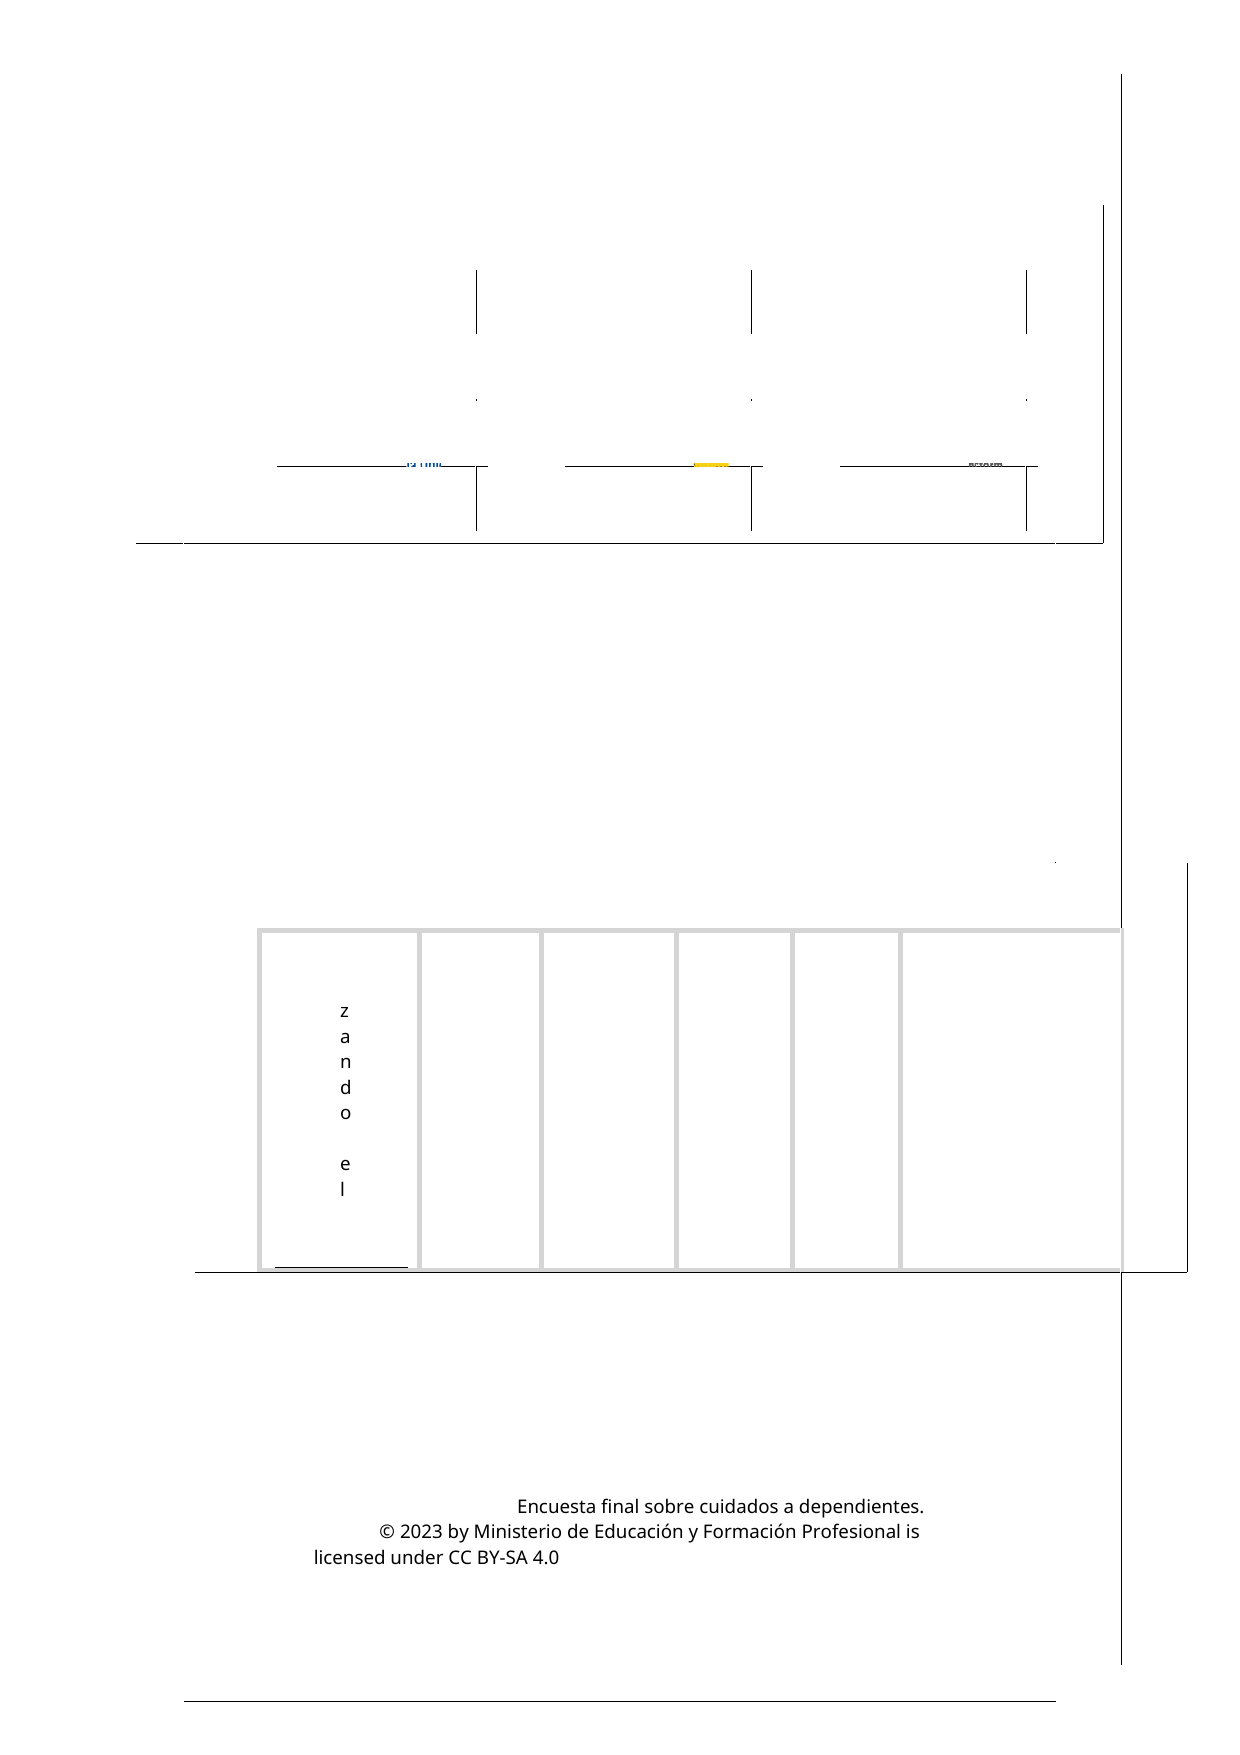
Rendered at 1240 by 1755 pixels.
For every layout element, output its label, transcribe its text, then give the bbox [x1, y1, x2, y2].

table_cell zando el [276, 934, 407, 1266]
table_cell [408, 933, 417, 1267]
table_cell [422, 933, 539, 1267]
table_cell [544, 933, 674, 1267]
table_cell [903, 933, 1120, 1267]
table_cell [679, 933, 790, 1267]
table_cell [795, 933, 898, 1267]
table_cell [262, 933, 275, 1267]
